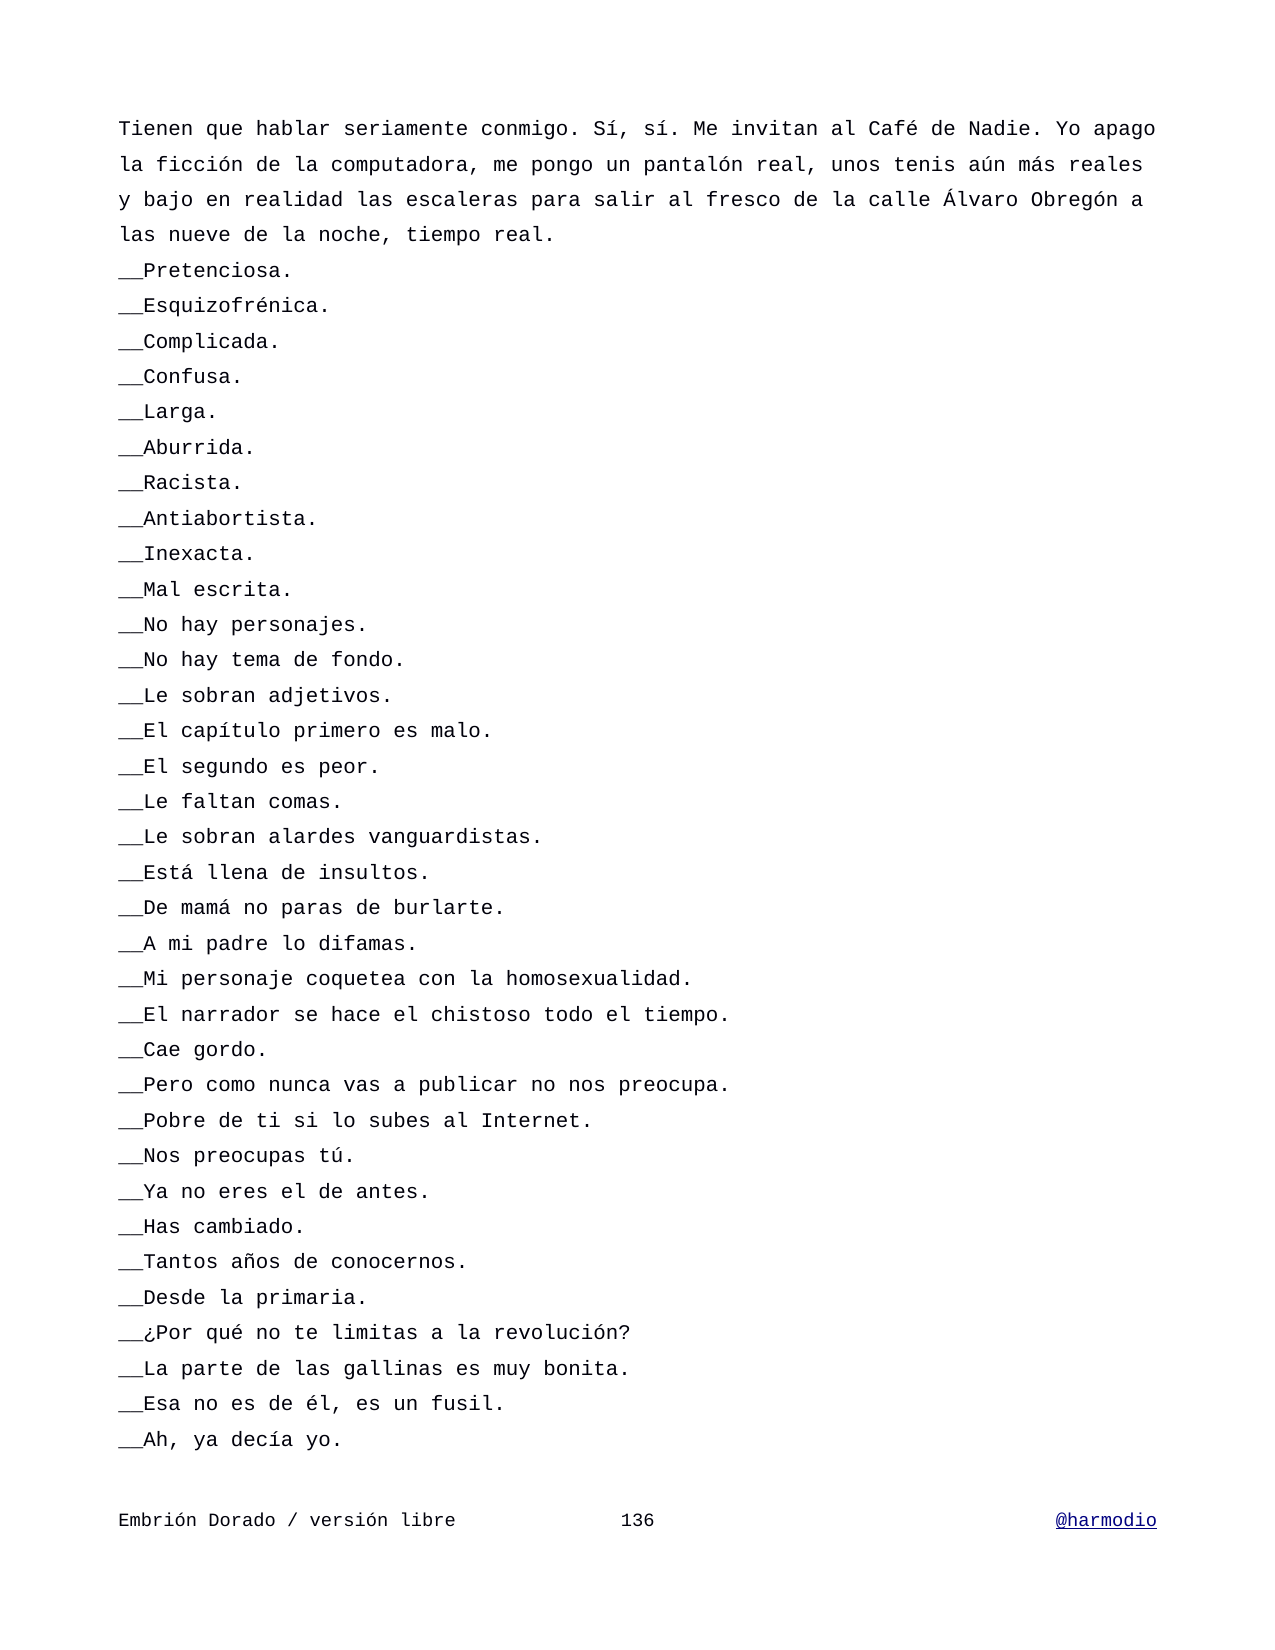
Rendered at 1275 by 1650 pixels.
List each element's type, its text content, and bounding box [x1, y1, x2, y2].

text __Desde la primaria. [118, 1287, 1157, 1311]
text __Pobre de ti si lo subes al Internet. [118, 1110, 1157, 1133]
text Tienen que hablar seriamente conmigo. Sí, sí. Me invitan al Café de Nadie. Yo apago la ficción de la computadora, me pongo un pantalón real, unos tenis aún más reales y bajo en realidad las escaleras para salir al fresco de la calle Álvaro Obregón a las nueve de la noche, tiempo real. [118, 118, 1157, 248]
text __Inexacta. [118, 543, 1157, 567]
text __Tantos años de conocernos. [118, 1251, 1157, 1275]
text __A mi padre lo difamas. [118, 933, 1157, 956]
text __De mamá no paras de burlarte. [118, 897, 1157, 921]
text __Nos preocupas tú. [118, 1145, 1157, 1169]
text __No hay tema de fondo. [118, 649, 1157, 673]
text __Esquizofrénica. [118, 295, 1157, 319]
text __Has cambiado. [118, 1216, 1157, 1240]
text __El narrador se hace el chistoso todo el tiempo. [118, 1003, 1157, 1027]
text __Mi personaje coquetea con la homosexualidad. [118, 968, 1157, 992]
text __Le faltan comas. [118, 791, 1157, 815]
text __Complicada. [118, 331, 1157, 354]
text __El capítulo primero es malo. [118, 720, 1157, 744]
text __Confusa. [118, 366, 1157, 390]
text __Le sobran alardes vanguardistas. [118, 826, 1157, 850]
text __Larga. [118, 401, 1157, 425]
text __Ah, ya decía yo. [118, 1428, 1157, 1452]
text __Le sobran adjetivos. [118, 685, 1157, 708]
text __Cae gordo. [118, 1039, 1157, 1063]
text __Mal escrita. [118, 578, 1157, 602]
text __El segundo es peor. [118, 756, 1157, 779]
text __No hay personajes. [118, 614, 1157, 638]
text __Antiabortista. [118, 508, 1157, 531]
text __Está llena de insultos. [118, 862, 1157, 886]
text __Pero como nunca vas a publicar no nos preocupa. [118, 1074, 1157, 1098]
text __Racista. [118, 472, 1157, 496]
text __Ya no eres el de antes. [118, 1181, 1157, 1204]
text __Esa no es de él, es un fusil. [118, 1393, 1157, 1417]
text __La parte de las gallinas es muy bonita. [118, 1358, 1157, 1381]
text __Aburrida. [118, 437, 1157, 461]
text __¿Por qué no te limitas a la revolución? [118, 1322, 1157, 1346]
text __Pretenciosa. [118, 260, 1157, 283]
